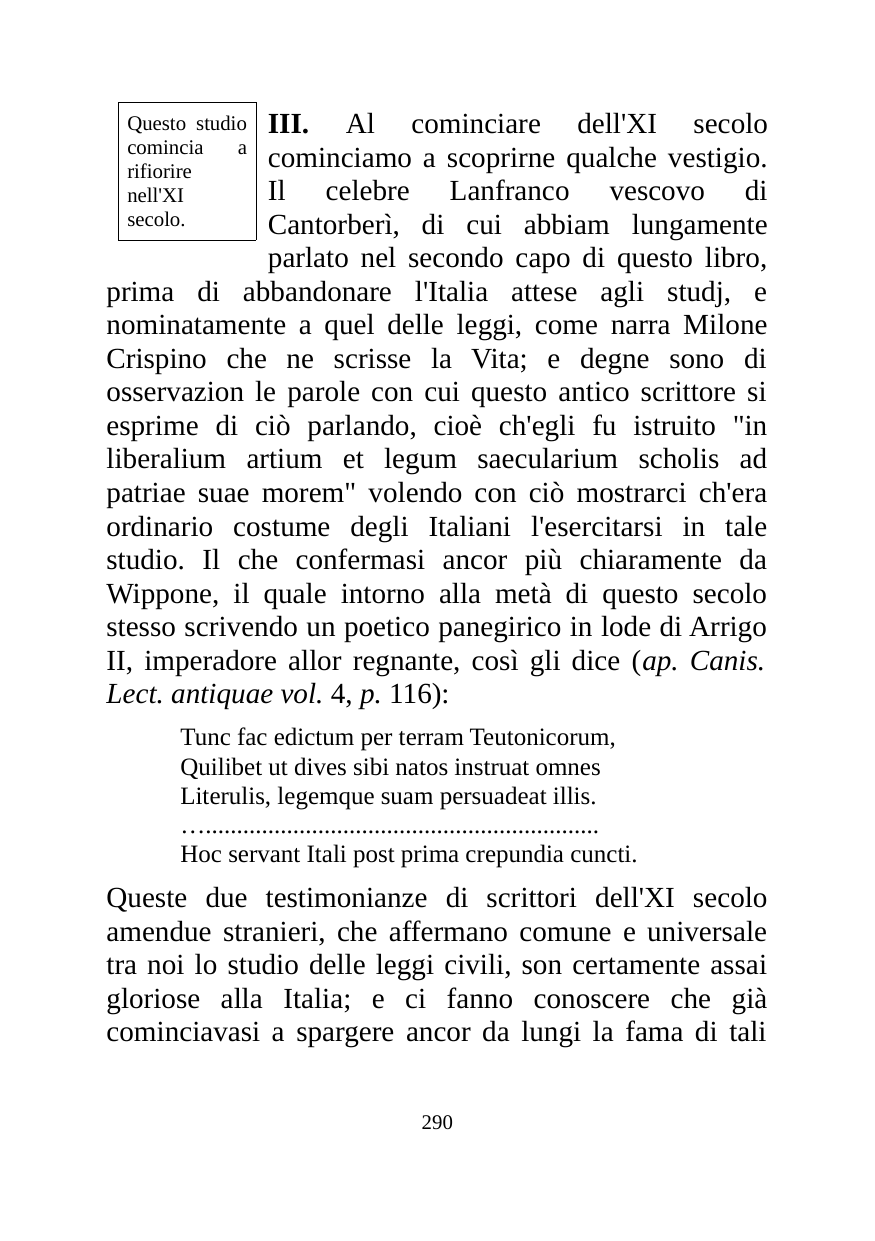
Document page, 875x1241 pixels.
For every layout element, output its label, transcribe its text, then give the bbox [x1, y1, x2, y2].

text Queste due testimonianze di scrittori dell'XI secolo amendue stranieri, che affermano comune e universale tra noi lo studio delle leggi civili, son certamente assai gloriose alla Italia; e ci fanno conoscere che già cominciavasi a spargere ancor da lungi la fama di tali [106, 880, 768, 1048]
text …............................................................... [106, 810, 768, 839]
text III. Al cominciare dell'XI secolo cominciamo a scoprirne qualche vestigio. Il celebre Lanfranco vescovo di Cantorberì, di cui abbiam lungamente parlato nel secondo capo di questo libro, prima di abbandonare l'Italia attese agli studj, e nominatamente a quel delle leggi, come narra Milone Crispino che ne scrisse la Vita; e degne sono di osservazion le parole con cui questo antico scrittore si esprime di ciò parlando, cioè ch'egli fu istruito "in liberalium artium et legum saecularium scholis ad patriae suae morem" volendo con ciò mostrarci ch'era ordinario costume degli Italiani l'esercitarsi in tale studio. Il che confermasi ancor più chiaramente da Wippone, il quale intorno alla metà di questo secolo stesso scrivendo un poetico panegirico in lode di Arrigo II, imperadore allor regnante, così gli dice (ap. Canis. Lect. antiquae vol. 4, p. 116): [106, 103, 768, 710]
text Literulis, legemque suam persuadeat illis. [106, 781, 768, 809]
text Questo studio comincia a rifiorire nell'XI secolo. [127, 111, 247, 231]
text Tunc fac edictum per terram Teutonicorum, [106, 722, 768, 751]
text Hoc servant Itali post prima crepundia cuncti. [106, 839, 768, 868]
text Quilibet ut dives sibi natos instruat omnes [106, 752, 768, 780]
